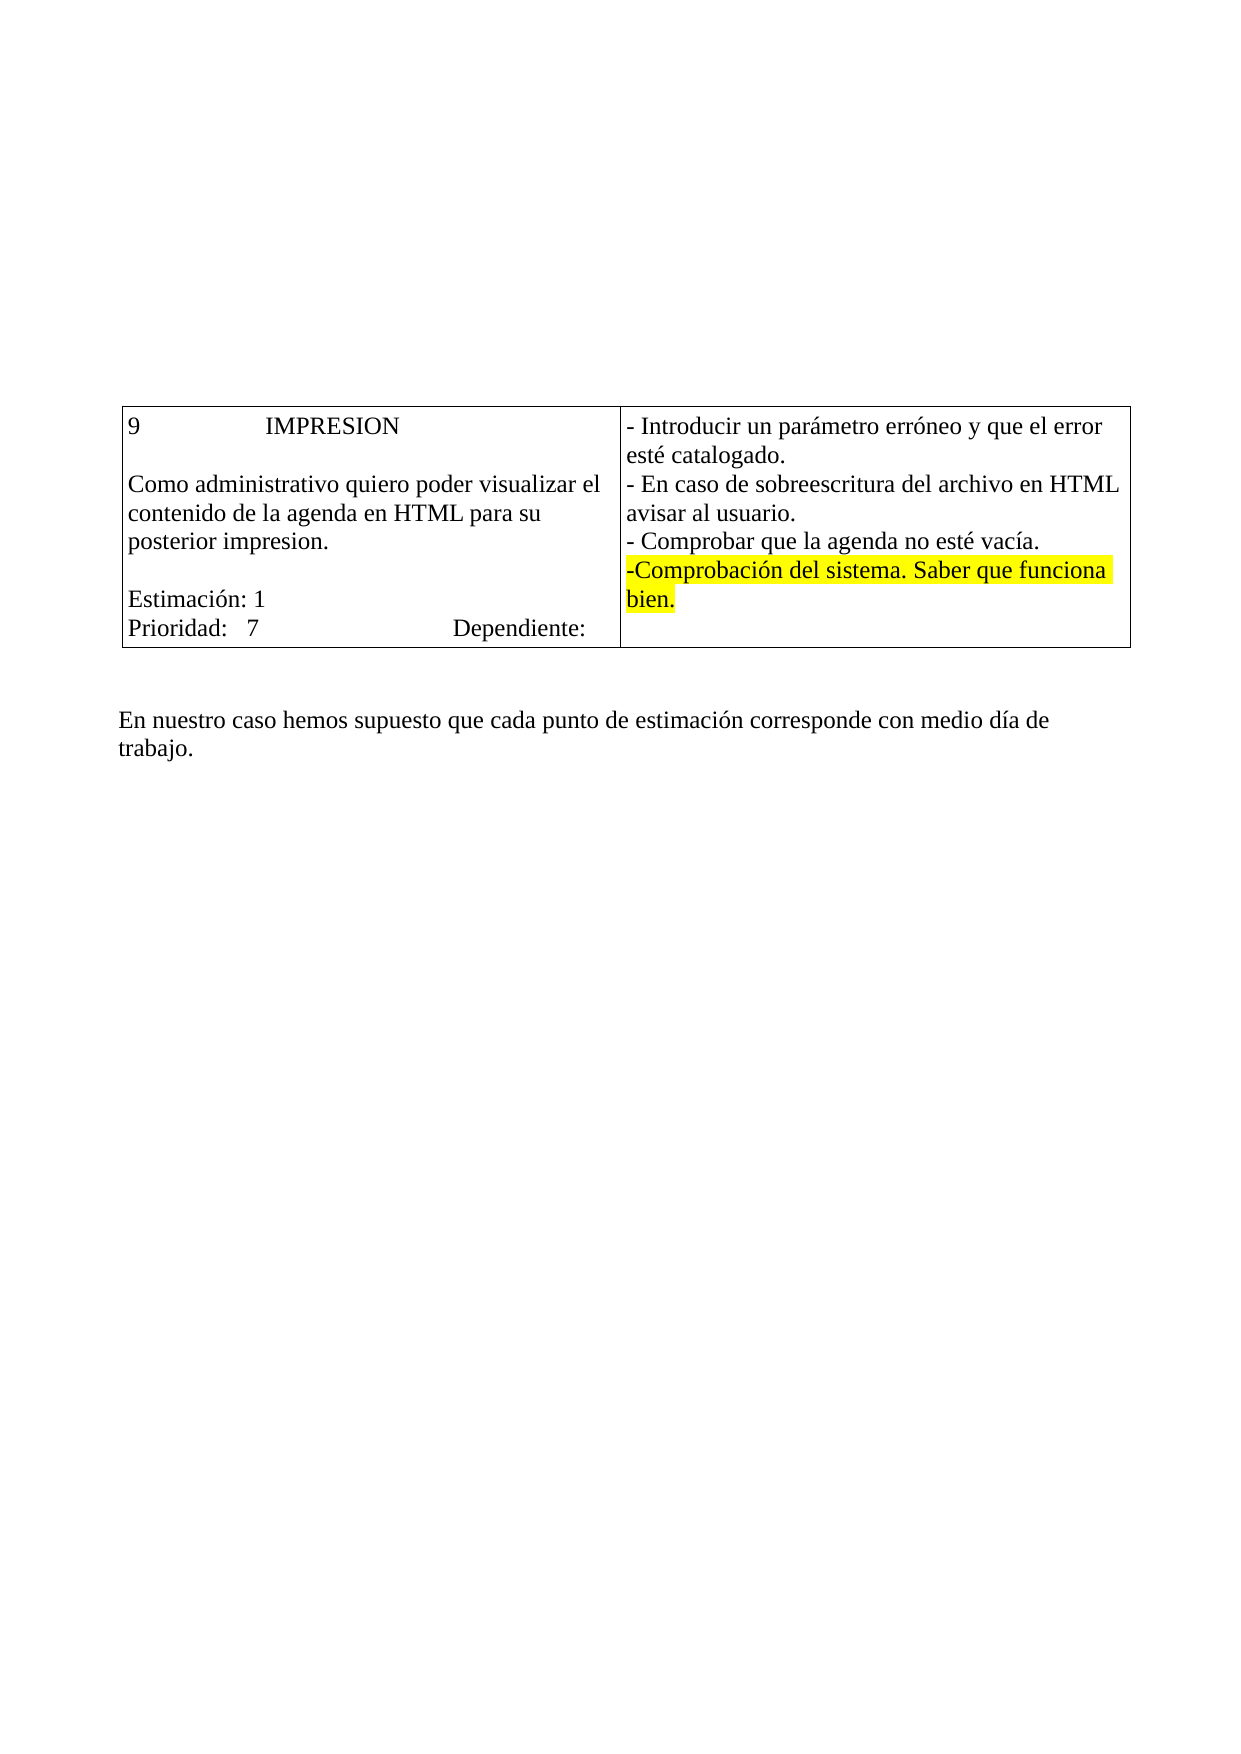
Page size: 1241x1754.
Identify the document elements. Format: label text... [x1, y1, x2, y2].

table_header 9 IMPRESION Como administrativo quiero poder visualizar el contenido de la agenda en HTML para su posterior impresion. Estimación: 1 Prioridad: 7 Dependiente: [123, 407, 620, 647]
text En nuestro caso hemos supuesto que cada punto de estimación corresponde con medio día de trabajo. [118, 705, 1122, 762]
table_header - Introducir un parámetro erróneo y que el error esté catalogado. - En caso de sobreescritura del archivo en HTML avisar al usuario. - Comprobar que la agenda no esté vacía. -Comprobación del sistema. Saber que funciona bien. [621, 407, 1130, 647]
